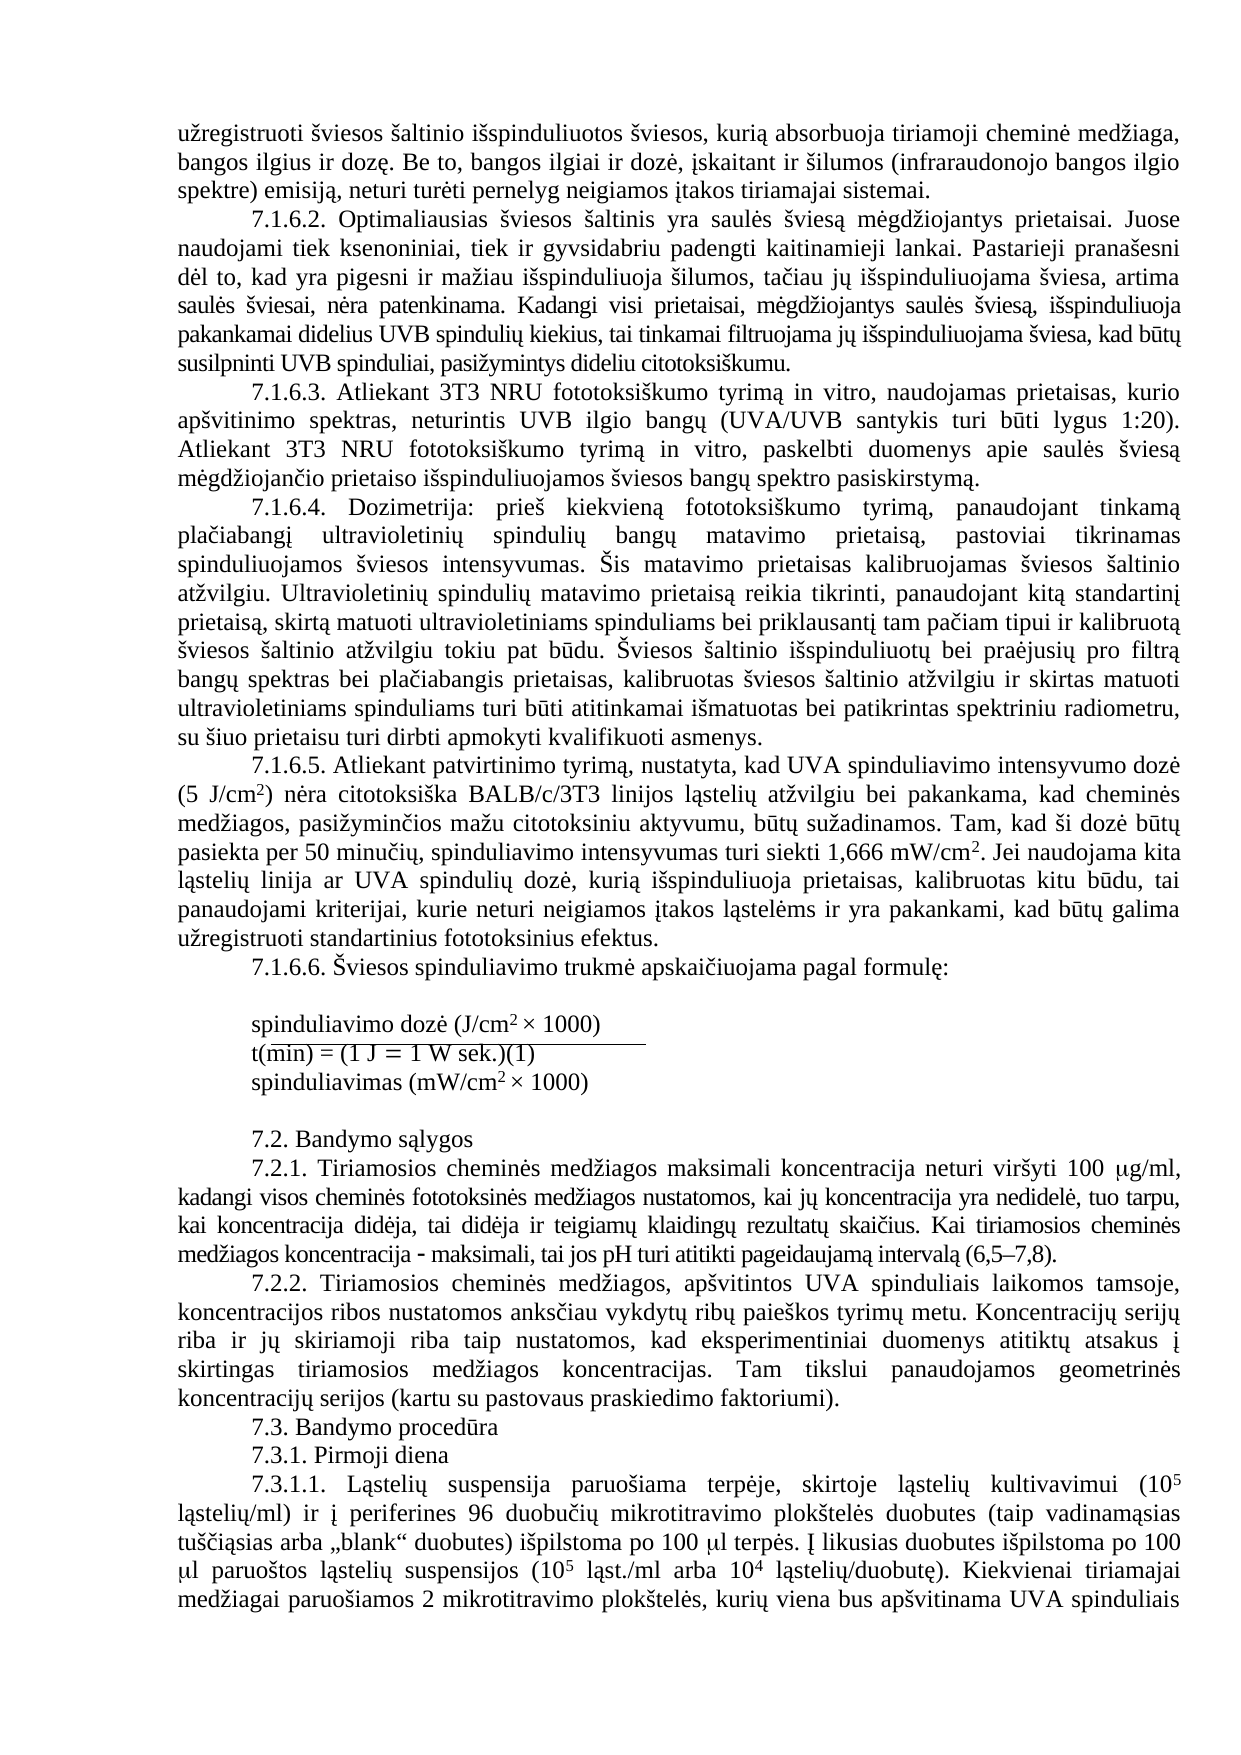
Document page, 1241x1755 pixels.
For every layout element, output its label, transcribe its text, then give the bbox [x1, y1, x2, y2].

text 7.1.6.5. Atliekant patvirtinimo tyrimą, nustatyta, kad UVA spinduliavimo intensyvumo dozė (5 J/cm2) nėra citotoksiška BALB/c/3T3 linijos ląstelių atžvilgiu bei pakankama, kad cheminės medžiagos, pasižyminčios mažu citotoksiniu aktyvumu, būtų sužadinamos. Tam, kad ši dozė būtų pasiekta per 50 minučių, spinduliavimo intensyvumas turi siekti 1,666 mW/cm2. Jei naudojama kita ląstelių linija ar UVA spindulių dozė, kurią išspinduliuoja prietaisas, kalibruotas kitu būdu, tai panaudojami kriterijai, kurie neturi neigiamos įtakos ląstelėms ir yra pakankami, kad būtų galima užregistruoti standartinius fototoksinius efektus. [177, 751, 1181, 952]
text 7.2. Bandymo sąlygos [177, 1124, 1181, 1153]
text t(min) = (1 J  1 W sek.)(1) [177, 1038, 1181, 1067]
text 7.3.1. Pirmoji diena [177, 1441, 1181, 1469]
text 7.2.2. Tiriamosios cheminės medžiagos, apšvitintos UVA spinduliais laikomos tamsoje, koncentracijos ribos nustatomos anksčiau vykdytų ribų paieškos tyrimų metu. Koncentracijų serijų riba ir jų skiriamoji riba taip nustatomos, kad eksperimentiniai duomenys atitiktų atsakus į skirtingas tiriamosios medžiagos koncentracijas. Tam tikslui panaudojamos geometrinės koncentracijų serijos (kartu su pastovaus praskiedimo faktoriumi). [177, 1268, 1181, 1412]
text 7.2.1. Tiriamosios cheminės medžiagos maksimali koncentracija neturi viršyti 100 g/ml, kadangi visos cheminės fototoksinės medžiagos nustatomos, kai jų koncentracija yra nedidelė, tuo tarpu, kai koncentracija didėja, tai didėja ir teigiamų klaidingų rezultatų skaičius. Kai tiriamosios cheminės medžiagos koncentracija  maksimali, tai jos pH turi atitikti pageidaujamą intervalą (6,5–7,8). [177, 1153, 1181, 1268]
text 7.1.6.6. Šviesos spinduliavimo trukmė apskaičiuojama pagal formulę: [177, 952, 1181, 981]
text 7.1.6.4. Dozimetrija: prieš kiekvieną fototoksiškumo tyrimą, panaudojant tinkamą plačiabangį ultravioletinių spindulių bangų matavimo prietaisą, pastoviai tikrinamas spinduliuojamos šviesos intensyvumas. Šis matavimo prietaisas kalibruojamas šviesos šaltinio atžvilgiu. Ultravioletinių spindulių matavimo prietaisą reikia tikrinti, panaudojant kitą standartinį prietaisą, skirtą matuoti ultravioletiniams spinduliams bei priklausantį tam pačiam tipui ir kalibruotą šviesos šaltinio atžvilgiu tokiu pat būdu. Šviesos šaltinio išspinduliuotų bei praėjusių pro filtrą bangų spektras bei plačiabangis prietaisas, kalibruotas šviesos šaltinio atžvilgiu ir skirtas matuoti ultravioletiniams spinduliams turi būti atitinkamai išmatuotas bei patikrintas spektriniu radiometru, su šiuo prietaisu turi dirbti apmokyti kvalifikuoti asmenys. [177, 492, 1181, 751]
text spinduliavimas (mW/cm2 × 1000) [177, 1067, 1181, 1096]
text 7.1.6.2. Optimaliausias šviesos šaltinis yra saulės šviesą mėgdžiojantys prietaisai. Juose naudojami tiek ksenoniniai, tiek ir gyvsidabriu padengti kaitinamieji lankai. Pastarieji pranašesni dėl to, kad yra pigesni ir mažiau išspinduliuoja šilumos, tačiau jų išspinduliuojama šviesa, artima saulės šviesai, nėra patenkinama. Kadangi visi prietaisai, mėgdžiojantys saulės šviesą, išspinduliuoja pakankamai didelius UVB spindulių kiekius, tai tinkamai filtruojama jų išspinduliuojama šviesa, kad būtų susilpninti UVB spinduliai, pasižymintys dideliu citotoksiškumu. [177, 204, 1181, 377]
text 7.1.6.3. Atliekant 3T3 NRU fototoksiškumo tyrimą in vitro, naudojamas prietaisas, kurio apšvitinimo spektras, neturintis UVB ilgio bangų (UVA/UVB santykis turi būti lygus 1:20). Atliekant 3T3 NRU fototoksiškumo tyrimą in vitro, paskelbti duomenys apie saulės šviesą mėgdžiojančio prietaiso išspinduliuojamos šviesos bangų spektro pasiskirstymą. [177, 377, 1181, 492]
text 7.3. Bandymo procedūra [177, 1412, 1181, 1441]
text 7.3.1.1. Ląstelių suspensija paruošiama terpėje, skirtoje ląstelių kultivavimui (105 ląstelių/ml) ir į periferines 96 duobučių mikrotitravimo plokštelės duobutes (taip vadinamąsias tuščiąsias arba „blank“ duobutes) išpilstoma po 100 l terpės. Į likusias duobutes išpilstoma po 100 l paruoštos ląstelių suspensijos (105 ląst./ml arba 104 ląstelių/duobutę). Kiekvienai tiriamajai medžiagai paruošiamos 2 mikrotitravimo plokštelės, kurių viena bus apšvitinama UVA spinduliais [177, 1469, 1181, 1613]
text užregistruoti šviesos šaltinio išspinduliuotos šviesos, kurią absorbuoja tiriamoji cheminė medžiaga, bangos ilgius ir dozę. Be to, bangos ilgiai ir dozė, įskaitant ir šilumos (infraraudonojo bangos ilgio spektre) emisiją, neturi turėti pernelyg neigiamos įtakos tiriamajai sistemai. [177, 118, 1181, 204]
text spinduliavimo dozė (J/cm2 × 1000) [177, 1009, 1181, 1038]
